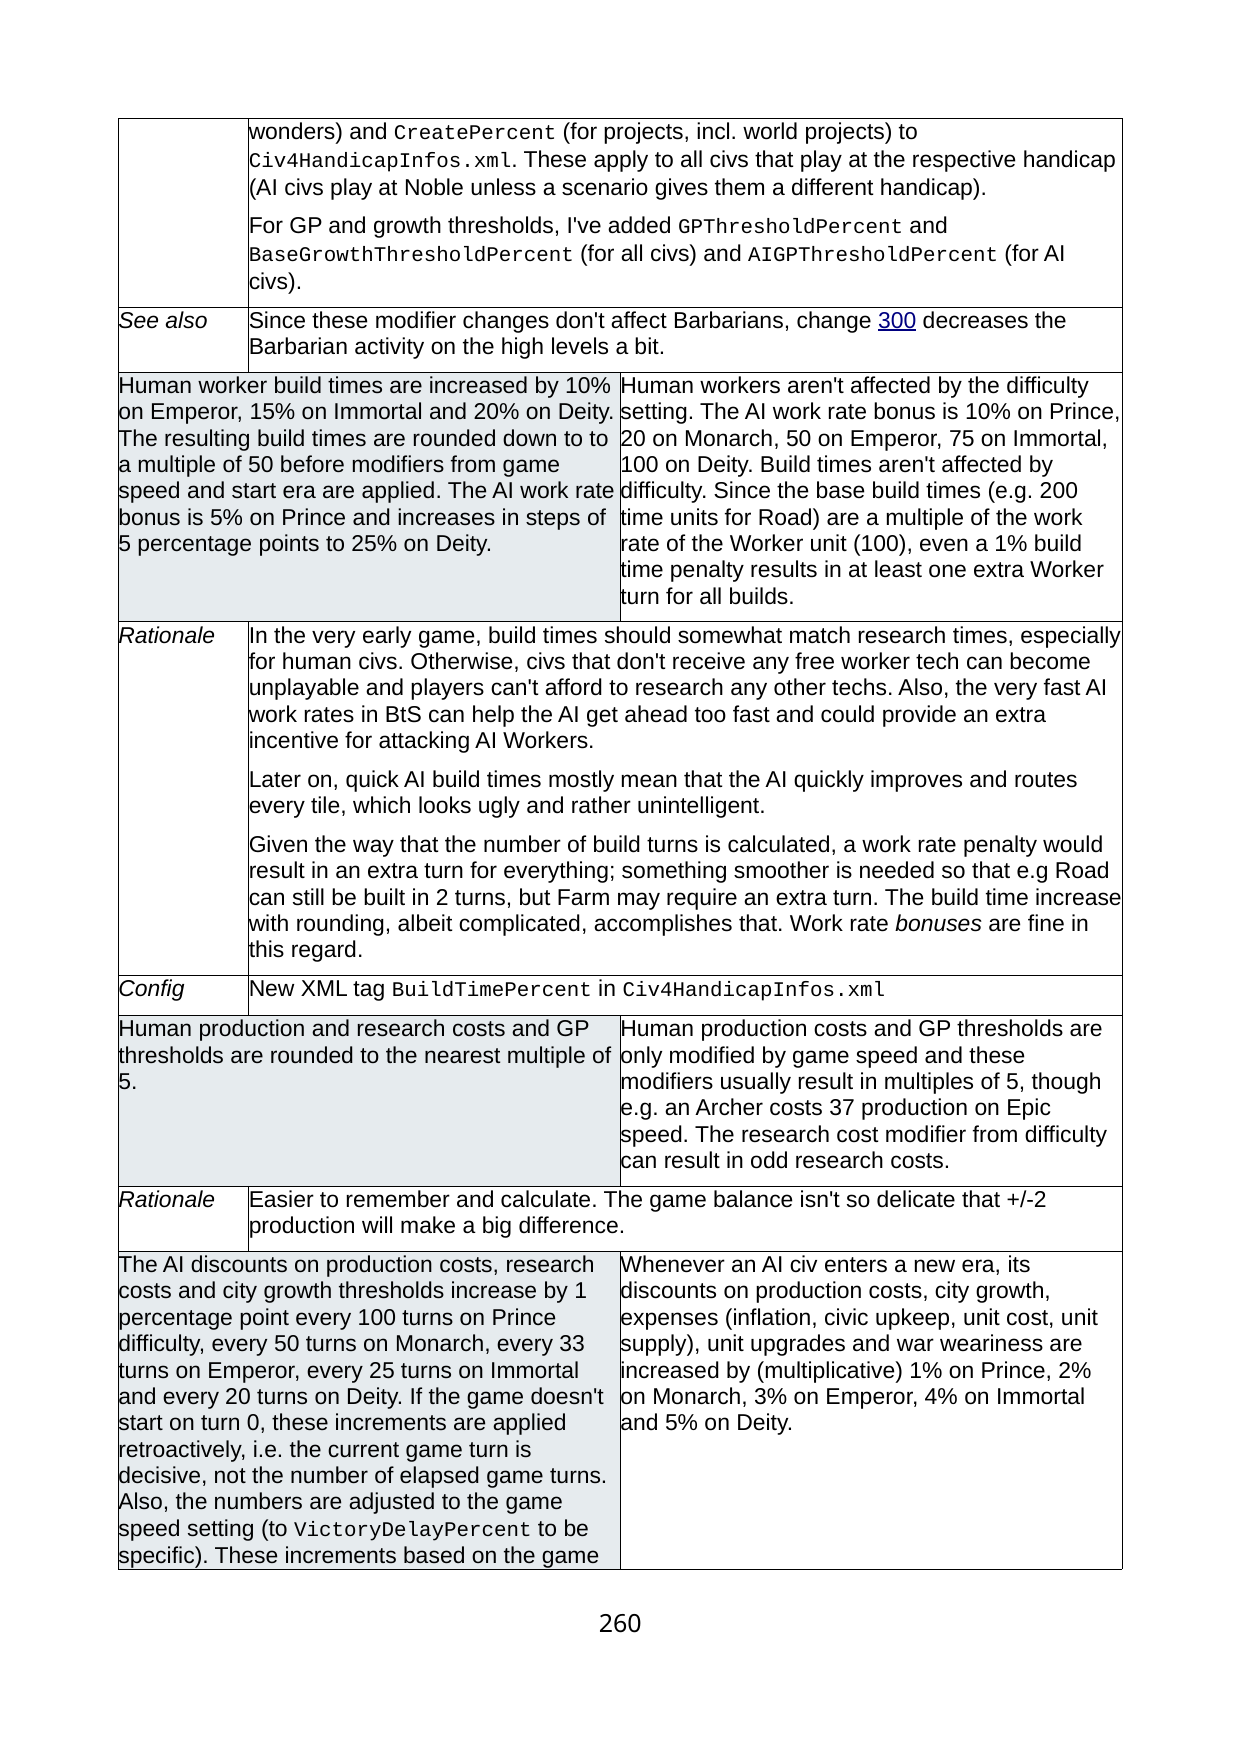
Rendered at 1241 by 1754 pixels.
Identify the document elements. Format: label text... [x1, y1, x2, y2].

table_cell Since these modifier changes don't affect Barbarians, change 300 decreases the Barbarian activity on the high levels a bit. [249, 308, 1122, 372]
table_cell Whenever an AI civ enters a new era, its discounts on production costs, city growth, expenses (inflation, civic upkeep, unit cost, unit supply), unit upgrades and war weariness are increased by (multiplicative) 1% on Prince, 2% on Monarch, 3% on Emperor, 4% on Immortal and 5% on Deity. [621, 1252, 1122, 1569]
table_cell Human worker build times are increased by 10% on Emperor, 15% on Immortal and 20% on Deity. The resulting build times are rounded down to to a multiple of 50 before modifiers from game speed and start era are applied. The AI work rate bonus is 5% on Prince and increases in steps of 5 percentage points to 25% on Deity. [119, 373, 620, 621]
table_cell See also [119, 308, 248, 372]
table_cell Config [119, 976, 248, 1015]
table_cell New XML tag BuildTimePercent in Civ4HandicapInfos.xml [249, 976, 1122, 1015]
table_cell Rationale [119, 622, 248, 975]
table_cell wonders) and CreatePercent (for projects, incl. world projects) to Civ4HandicapInfos.xml. These apply to all civs that play at the respective handicap (AI civs play at Noble unless a scenario gives them a different handicap). For GP and growth thresholds, I've added GPThresholdPercent and BaseGrowthThresholdPercent (for all civs) and AIGPThresholdPercent (for AI civs). [249, 119, 1122, 307]
table_cell Human production and research costs and GP thresholds are rounded to the nearest multiple of 5. [119, 1016, 620, 1186]
table_cell Easier to remember and calculate. The game balance isn't so delicate that +/-2 production will make a big difference. [249, 1187, 1122, 1251]
table_cell [119, 119, 248, 307]
table_cell Rationale [119, 1187, 248, 1251]
table_cell In the very early game, build times should somewhat match research times, especially for human civs. Otherwise, civs that don't receive any free worker tech can become unplayable and players can't afford to research any other techs. Also, the very fast AI work rates in BtS can help the AI get ahead too fast and could provide an extra incentive for attacking AI Workers. Later on, quick AI build times mostly mean that the AI quickly improves and routes every tile, which looks ugly and rather unintelligent. Given the way that the number of build turns is calculated, a work rate penalty would result in an extra turn for everything; something smoother is needed so that e.g Road can still be built in 2 turns, but Farm may require an extra turn. The build time increase with rounding, albeit complicated, accomplishes that. Work rate bonuses are fine in this regard. [249, 622, 1122, 975]
table_cell The AI discounts on production costs, research costs and city growth thresholds increase by 1 percentage point every 100 turns on Prince difficulty, every 50 turns on Monarch, every 33 turns on Emperor, every 25 turns on Immortal and every 20 turns on Deity. If the game doesn't start on turn 0, these increments are applied retroactively, i.e. the current game turn is decisive, not the number of elapsed game turns. Also, the numbers are adjusted to the game speed setting (to VictoryDelayPercent to be specific). These increments based on the game [119, 1252, 620, 1569]
table_cell Human production costs and GP thresholds are only modified by game speed and these modifiers usually result in multiples of 5, though e.g. an Archer costs 37 production on Epic speed. The research cost modifier from difficulty can result in odd research costs. [621, 1016, 1122, 1186]
table_cell Human workers aren't affected by the difficulty setting. The AI work rate bonus is 10% on Prince, 20 on Monarch, 50 on Emperor, 75 on Immortal, 100 on Deity. Build times aren't affected by difficulty. Since the base build times (e.g. 200 time units for Road) are a multiple of the work rate of the Worker unit (100), even a 1% build time penalty results in at least one extra Worker turn for all builds. [621, 373, 1122, 621]
